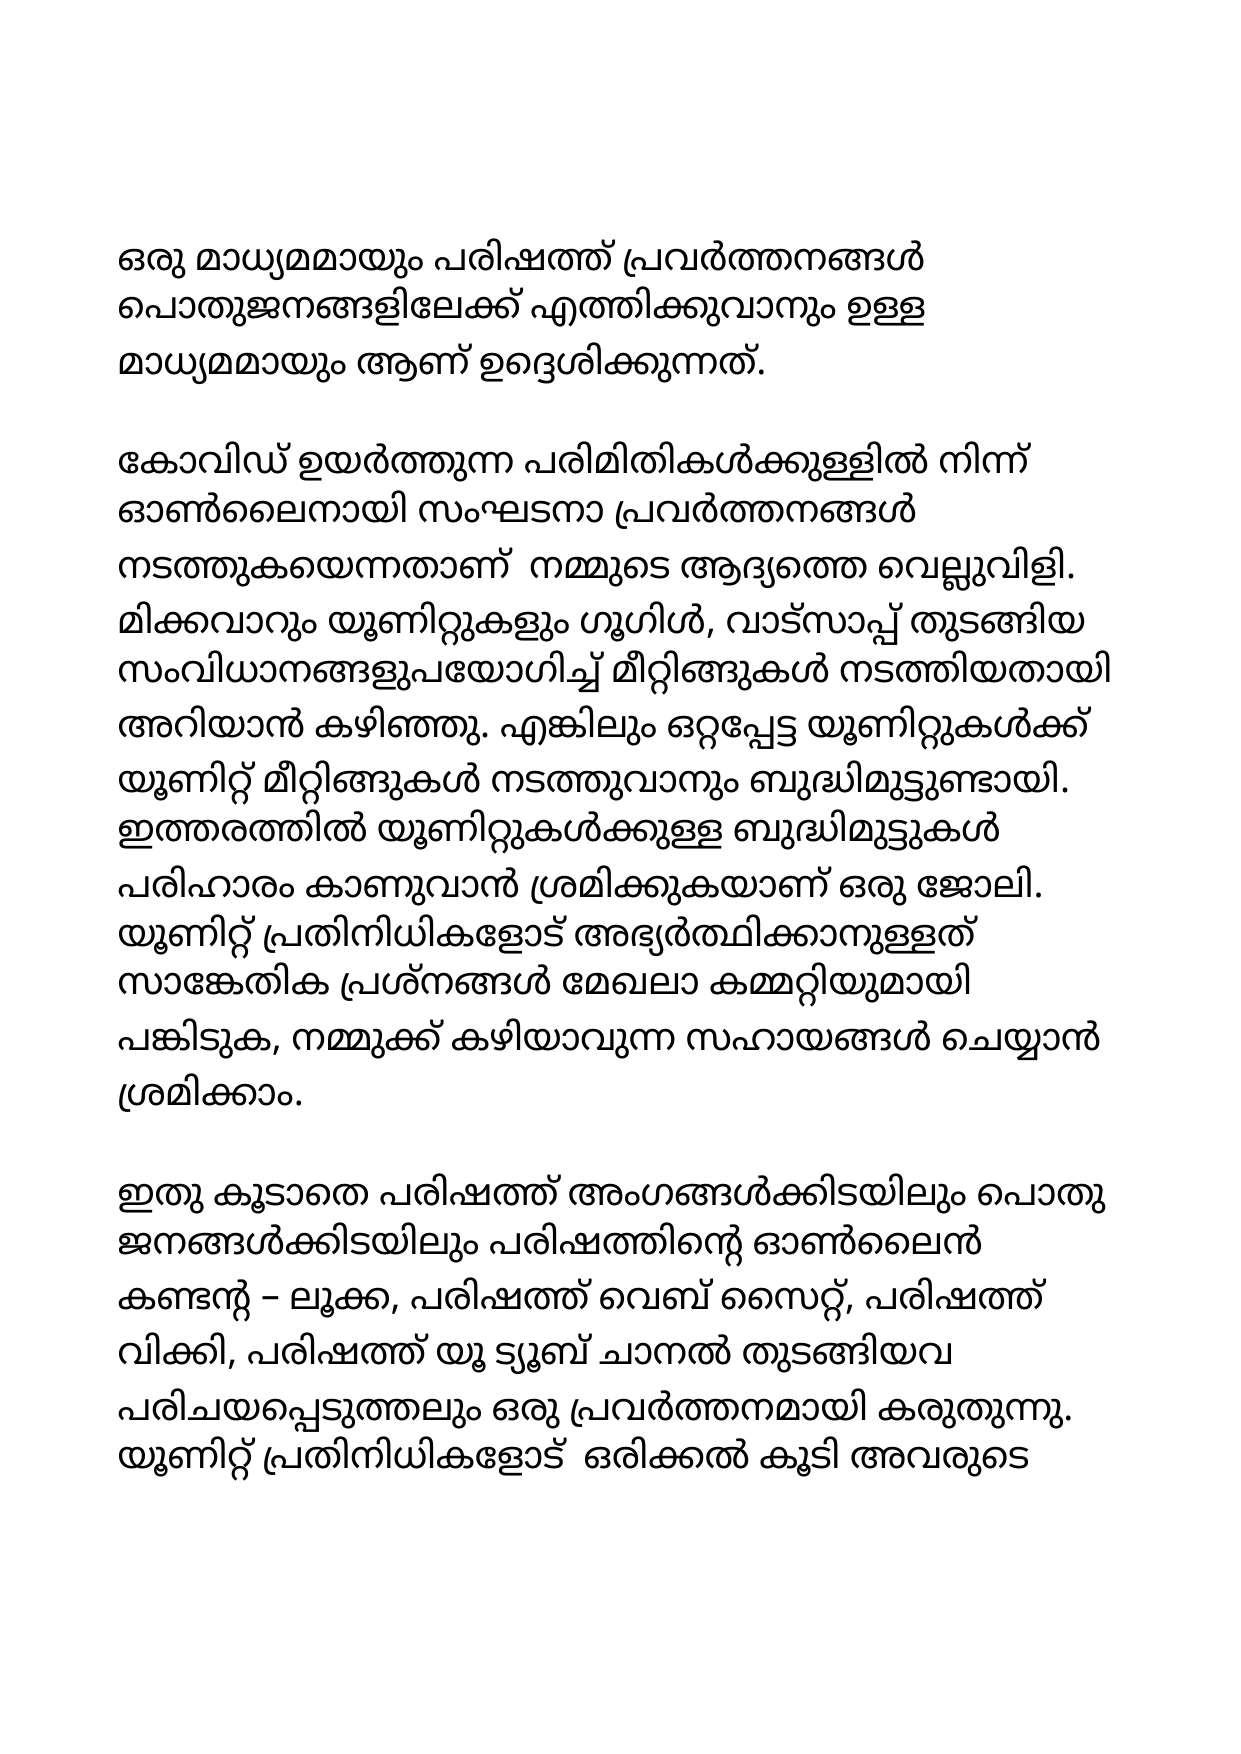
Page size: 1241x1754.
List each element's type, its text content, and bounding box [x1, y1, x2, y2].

text ഒരു മാധ്യമമായും പരിഷത്ത് പ്രവര്‍ത്തനങ്ങള്‍ പൊതുജനങ്ങളിലേക്ക് എത്തിക്കുവാനും ഉള്ള മാധ്യമമായും ആണ് ഉദ്ദെശിക്കുന്നത്. [117, 236, 1115, 389]
text ഇതു കൂടാതെ പരിഷത്ത് അംഗങ്ങള്‍ക്കിടയിലും പൊതു ജനങ്ങള്‍ക്കിടയിലും പരിഷത്തിന്റെ ഓണ്‍ലൈന്‍ കണ്ടന്റ – ലൂക്ക, പരിഷത്ത് വെബ് സൈറ്റ്, പരിഷത്ത് വിക്കി, പരിഷത്ത് യൂ ട്യൂബ് ചാനല്‍ തുടങ്ങിയവ പരിചയപ്പെടുത്തലും ഒരു പ്രവര്‍ത്തനമായി കരുതുന്നു. യൂണിറ്റ് പ്രതിനിധികളോട് ഒരിക്കല്‍ കൂടി അവരുടെ [117, 1172, 1115, 1484]
text കോവിഡ് ഉയര്‍ത്തുന്ന പരിമിതികള്‍ക്കുള്ളില്‍ നിന്ന് ഓണ്‍ലൈനായി സംഘടനാ പ്രവര്‍ത്തനങ്ങള്‍ നടത്തുകയെന്നതാണ് നമ്മുടെ ആദ്യത്തെ വെല്ലുവിളി. മിക്കവാറും യൂണിറ്റുകളും ഗൂഗിള്‍, വാട്സാപ്പ് തുടങ്ങിയ സംവിധാനങ്ങളുപയോഗിച്ച് മീറ്റിങ്ങുകള്‍ നടത്തിയതായി അറിയാന്‍ കഴിഞ്ഞു. എങ്കിലും ഒറ്റപ്പേട്ട യൂണിറ്റുകള്‍ക്ക് യൂണിറ്റ് മീറ്റിങ്ങുകള്‍ നടത്തുവാനും ബുദ്ധിമുട്ടുണ്ടായി. ഇത്തരത്തില്‍ യൂണിറ്റുകള്‍ക്കുള്ള ബുദ്ധിമുട്ടുകള്‍ പരിഹാരം കാണുവാന്‍ ശ്രമിക്കുകയാണ് ഒരു ജോലി. യൂണിറ്റ് പ്രതിനിധികളോട് അഭ്യര്‍ത്ഥിക്കാനുള്ളത് സാങ്കേതിക പ്രശ്നങ്ങള്‍ മേഖലാ കമ്മറ്റിയുമായി പങ്കിടുക, നമ്മുക്ക് കഴിയാവുന്ന സഹായങ്ങള്‍ ചെയ്യാന്‍ ശ്രമിക്കാം. [117, 440, 1115, 1121]
